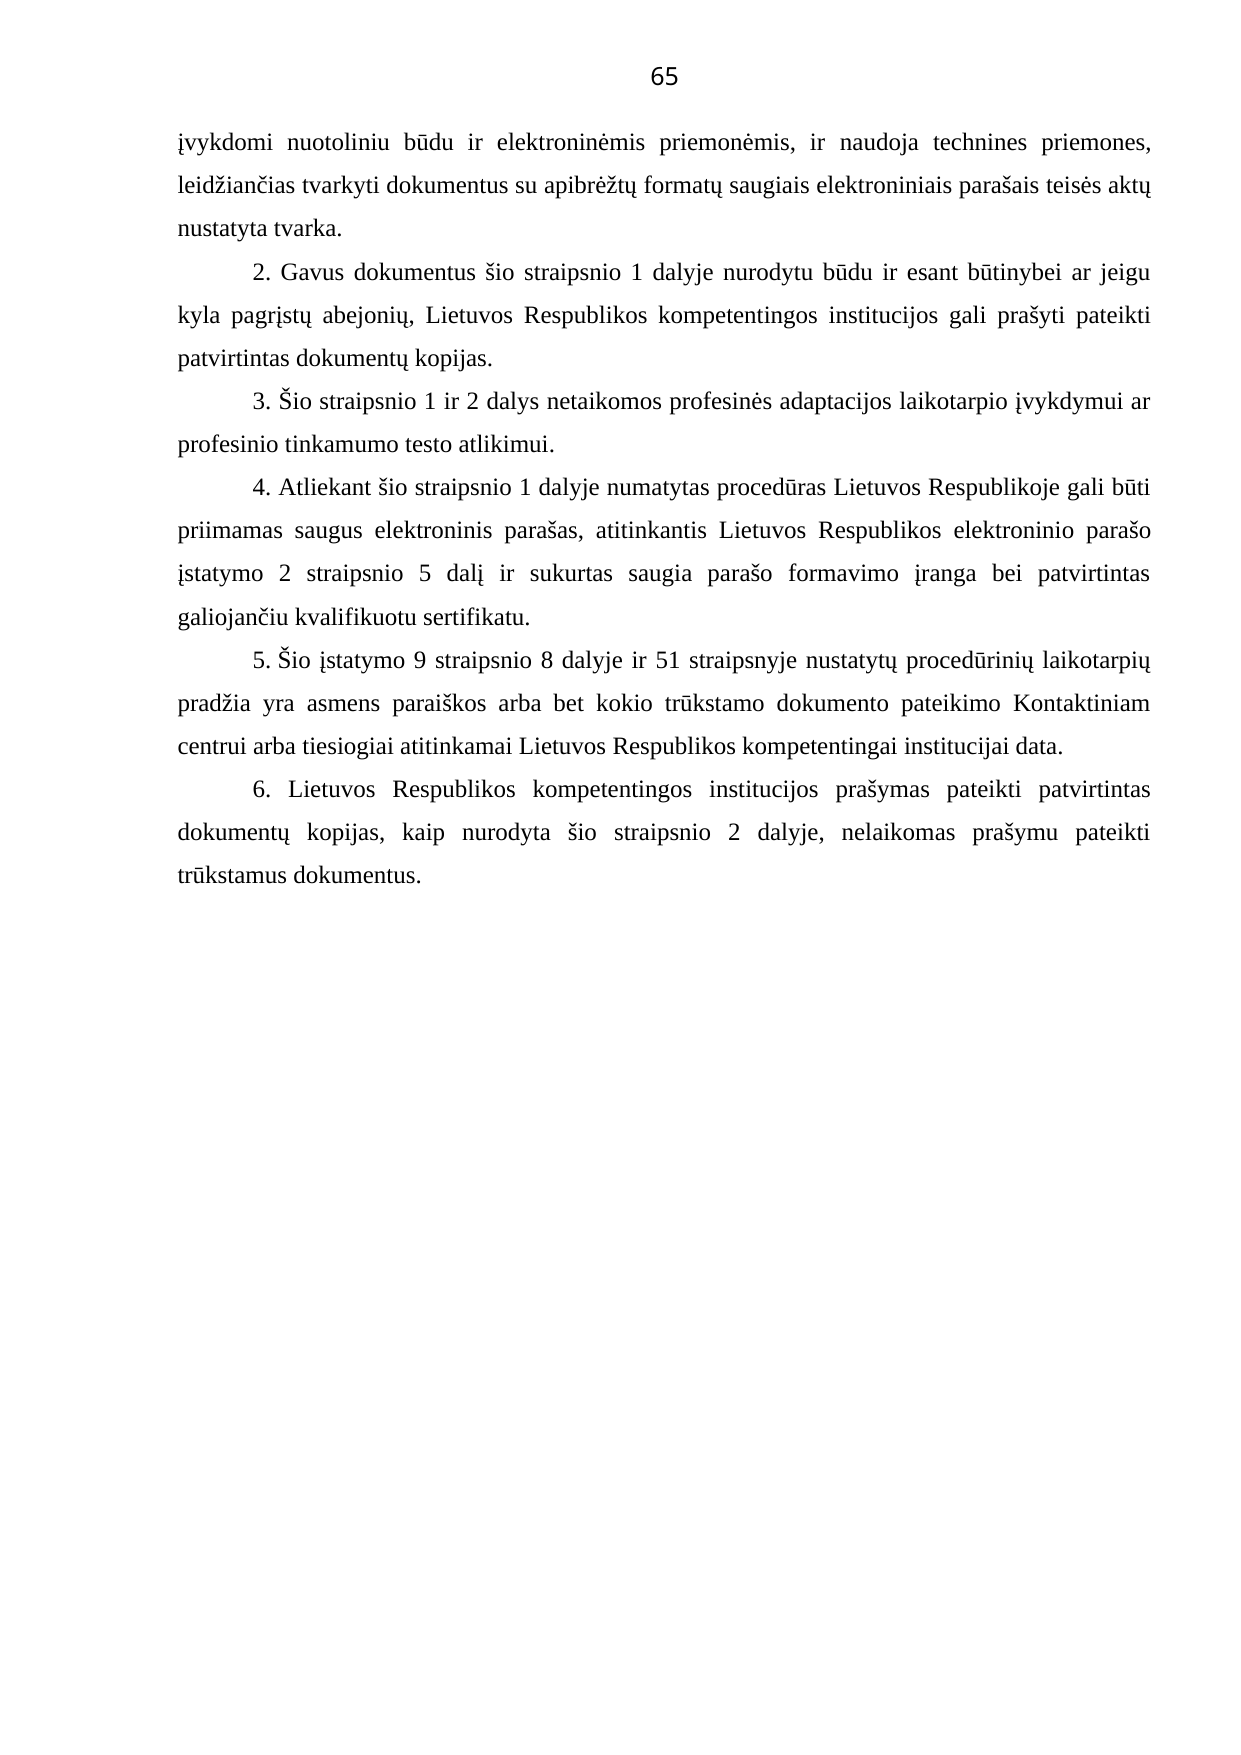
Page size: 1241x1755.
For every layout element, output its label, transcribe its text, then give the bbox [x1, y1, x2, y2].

text 4. Atliekant šio straipsnio 1 dalyje numatytas procedūras Lietuvos Respublikoje gali būti priimamas saugus elektroninis parašas, atitinkantis Lietuvos Respublikos elektroninio parašo įstatymo 2 straipsnio 5 dalį ir sukurtas saugia parašo formavimo įranga bei patvirtintas galiojančiu kvalifikuotu sertifikatu. [177, 472, 1152, 630]
text 2. Gavus dokumentus šio straipsnio 1 dalyje nurodytu būdu ir esant būtinybei ar jeigu kyla pagrįstų abejonių, Lietuvos Respublikos kompetentingos institucijos gali prašyti pateikti patvirtintas dokumentų kopijas. [177, 257, 1152, 372]
text 6. Lietuvos Respublikos kompetentingos institucijos prašymas pateikti patvirtintas dokumentų kopijas, kaip nurodyta šio straipsnio 2 dalyje, nelaikomas prašymu pateikti trūkstamus dokumentus. [177, 774, 1152, 889]
text 5. Šio įstatymo 9 straipsnio 8 dalyje ir 51 straipsnyje nustatytų procedūrinių laikotarpių pradžia yra asmens paraiškos arba bet kokio trūkstamo dokumento pateikimo Kontaktiniam centrui arba tiesiogiai atitinkamai Lietuvos Respublikos kompetentingai institucijai data. [177, 645, 1152, 760]
text 3. Šio straipsnio 1 ir 2 dalys netaikomos profesinės adaptacijos laikotarpio įvykdymui ar profesinio tinkamumo testo atlikimui. [177, 386, 1152, 458]
text įvykdomi nuotoliniu būdu ir elektroninėmis priemonėmis, ir naudoja technines priemones, leidžiančias tvarkyti dokumentus su apibrėžtų formatų saugiais elektroniniais parašais teisės aktų nustatyta tvarka. [177, 127, 1152, 242]
